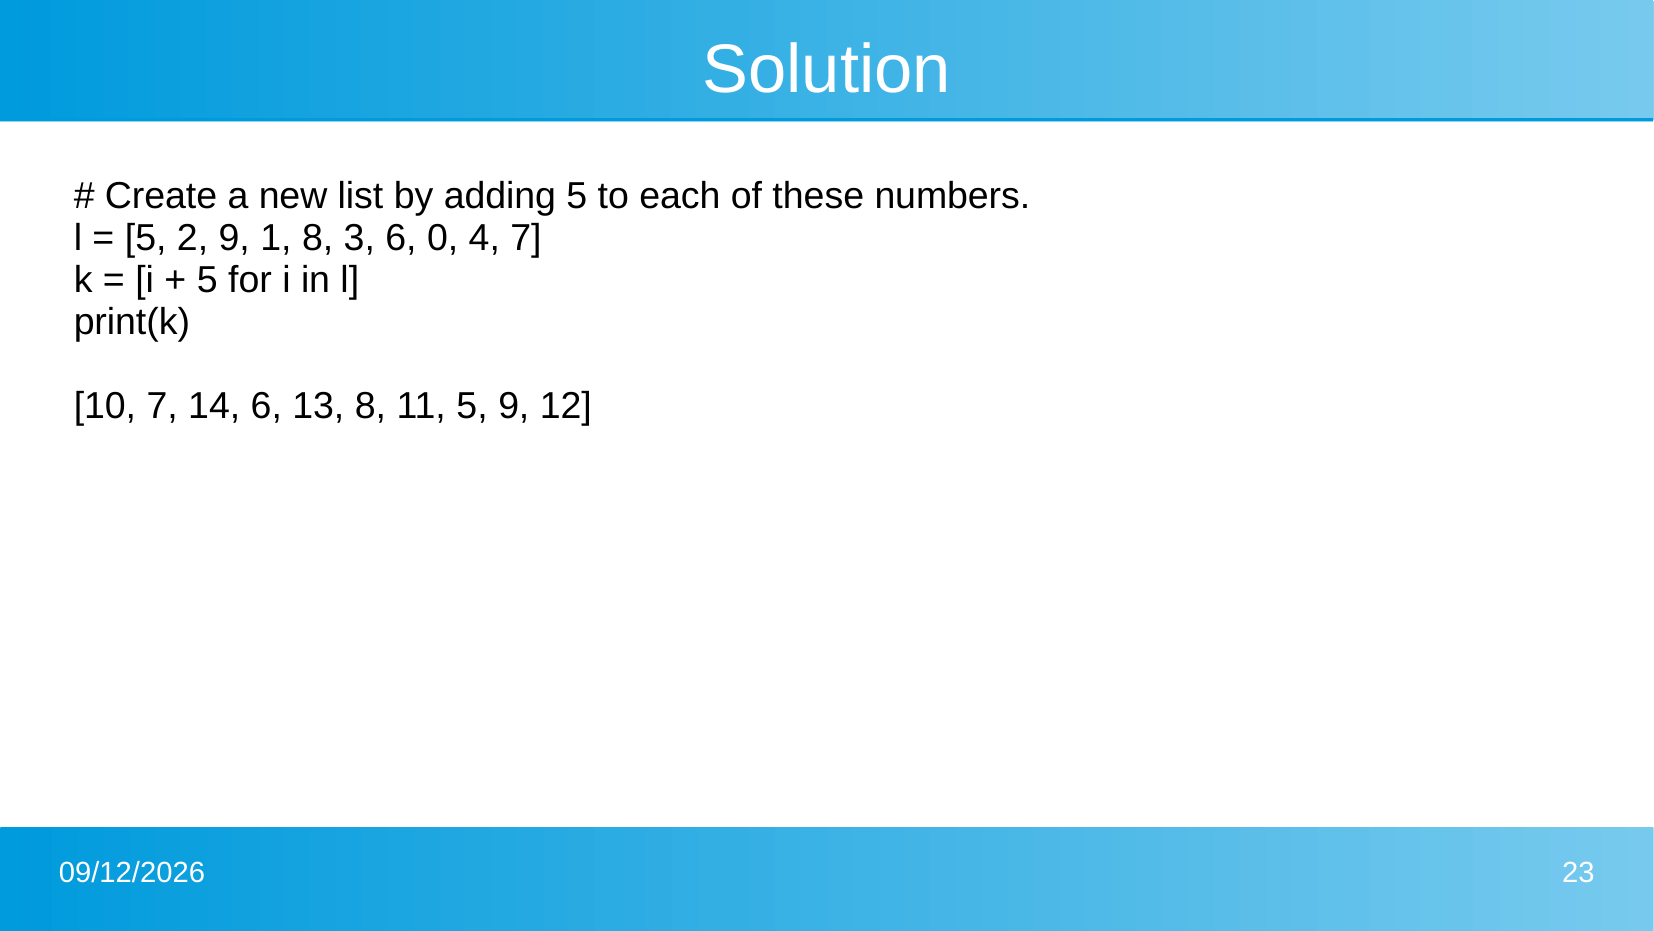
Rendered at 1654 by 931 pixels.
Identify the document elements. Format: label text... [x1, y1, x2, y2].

text_box # Create a new list by adding 5 to each of these numbers. l = [5, 2, 9, 1, 8, 3, 6, 0, 4, 7] k = [i + 5 for i in l] print(k) [10, 7, 14, 6, 13, 8, 11, 5, 9, 12] [59, 167, 1046, 266]
title Solution [59, 29, 1595, 108]
